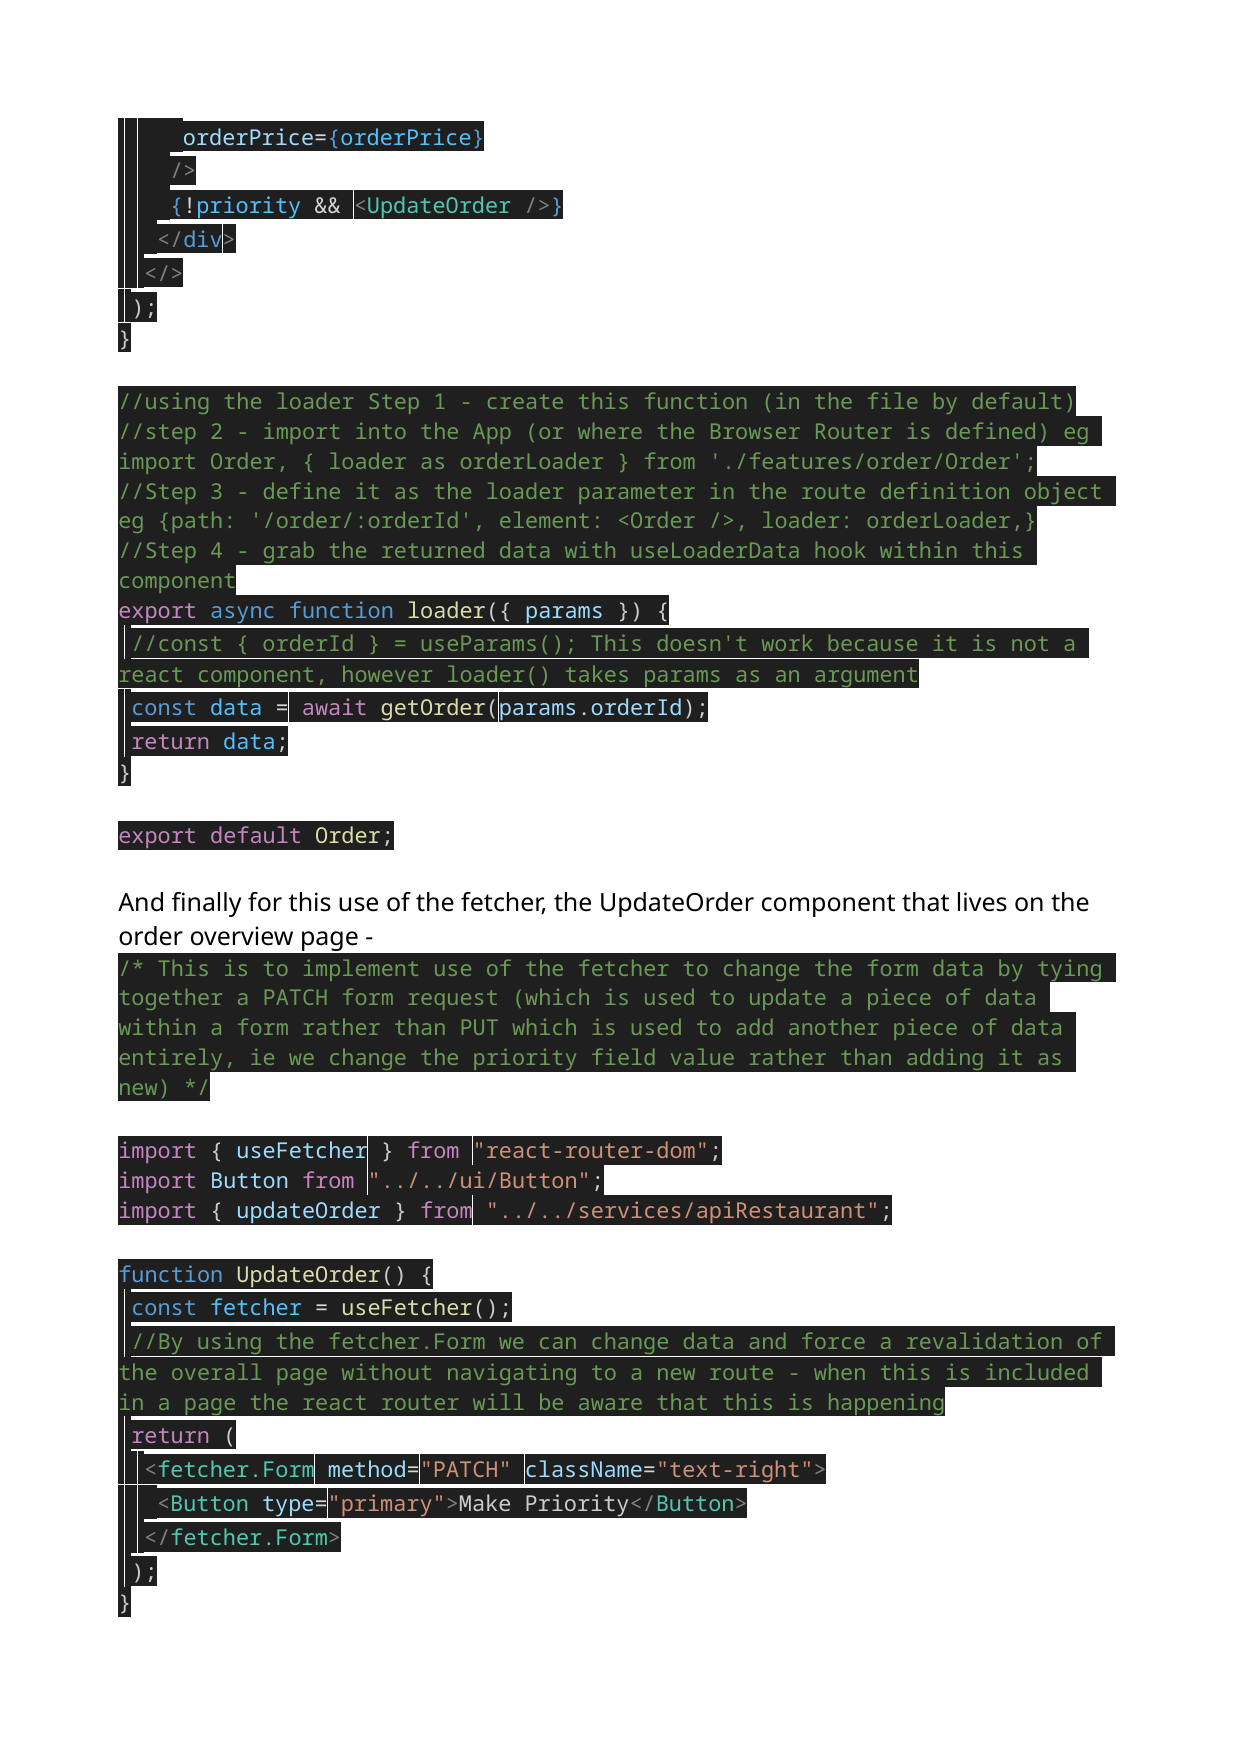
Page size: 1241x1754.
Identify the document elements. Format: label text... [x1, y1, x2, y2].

text } [118, 1587, 1122, 1617]
text const fetcher = useFetcher(); [118, 1289, 1122, 1323]
text orderPrice={orderPrice} [118, 118, 1122, 152]
text <fetcher.Form method="PATCH" className="text-right"> [118, 1451, 1122, 1484]
text /* This is to implement use of the fetcher to change the form data by tying together a PATCH form request (which is used to update a piece of data within a form rather than PUT which is used to add another piece of data entirely, ie we change the priority field value rather than adding it as new) */ [118, 952, 1122, 1101]
text <Button type="primary">Make Priority</Button> [118, 1484, 1122, 1519]
text const data = await getOrder(params.orderId); [118, 688, 1122, 723]
text ); [118, 288, 1122, 322]
text import { updateOrder } from "../../services/apiRestaurant"; [118, 1195, 1122, 1225]
text </> [118, 254, 1122, 288]
text </div> [118, 220, 1122, 254]
text export async function loader({ params }) { [118, 595, 1122, 625]
text //By using the fetcher.Form we can change data and force a revalidation of the overall page without navigating to a new route - when this is included in a page the react router will be aware that this is happening [118, 1323, 1122, 1416]
text //Step 4 - grab the returned data with useLoaderData hook within this component [118, 535, 1122, 595]
text import Button from "../../ui/Button"; [118, 1165, 1122, 1195]
text export default Order; [118, 821, 1122, 850]
text function UpdateOrder() { [118, 1259, 1122, 1289]
text /> [118, 152, 1122, 186]
text //using the loader Step 1 - create this function (in the file by default) [118, 386, 1122, 416]
text } [118, 757, 1122, 786]
text And finally for this use of the fetcher, the UpdateOrder component that lives on the order overview page - [118, 884, 1122, 952]
text </fetcher.Form> [118, 1519, 1122, 1553]
text //step 2 - import into the App (or where the Browser Router is defined) eg import Order, { loader as orderLoader } from './features/order/Order'; [118, 416, 1122, 476]
text } [118, 322, 1122, 352]
text import { useFetcher } from "react-router-dom"; [118, 1136, 1122, 1165]
text {!priority && <UpdateOrder />} [118, 186, 1122, 220]
text //Step 3 - define it as the loader parameter in the route definition object eg {path: '/order/:orderId', element: <Order />, loader: orderLoader,} [118, 476, 1122, 535]
text return data; [118, 723, 1122, 757]
text ); [118, 1553, 1122, 1587]
text return ( [118, 1416, 1122, 1451]
text //const { orderId } = useParams(); This doesn't work because it is not a react component, however loader() takes params as an argument [118, 625, 1122, 688]
